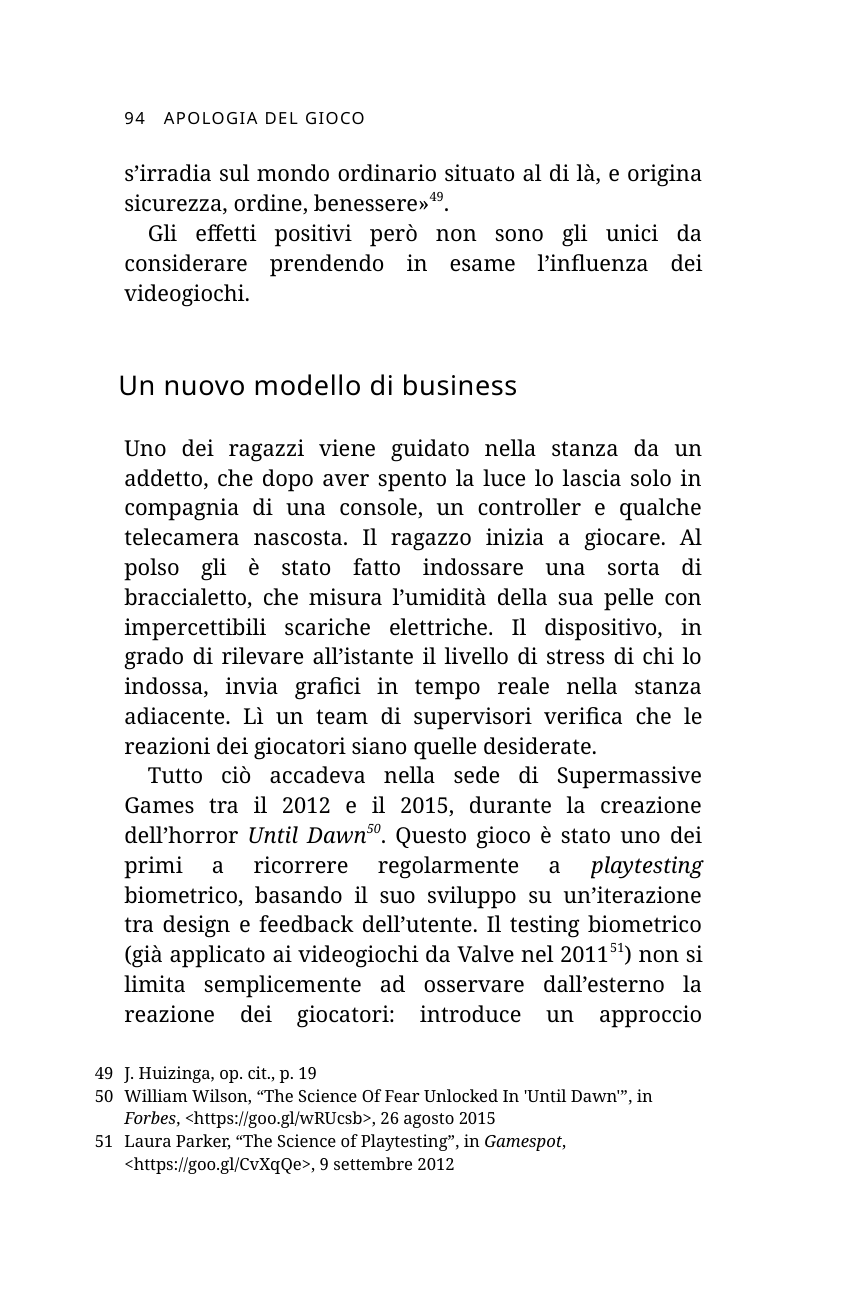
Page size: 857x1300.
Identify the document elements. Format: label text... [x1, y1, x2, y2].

text s’irradia sul mondo ordinario situato al di là, e origina sicurezza, ordine, benessere». [124, 158, 703, 218]
text William Wilson, “The Science Of Fear Unlocked In 'Until Dawn'”, in Forbes, <https://goo.gl/wRUcsb>, 26 agosto 2015 [94, 1084, 703, 1130]
text Uno dei ragazzi viene guidato nella stanza da un addetto, che dopo aver spento la luce lo lascia solo in compagnia di una console, un controller e qualche telecamera nascosta. Il ragazzo inizia a giocare. Al polso gli è stato fatto indossare una sorta di braccialetto, che misura l’umidità della sua pelle con impercettibili scariche elettriche. Il dispositivo, in grado di rilevare all’istante il livello di stress di chi lo indossa, invia grafici in tempo reale nella stanza adiacente. Lì un team di supervisori verifica che le reazioni dei giocatori siano quelle desiderate. [124, 433, 703, 761]
text J. Huizinga, op. cit., p. 19 [94, 1062, 703, 1084]
subtitle Un nuovo modello di business [118, 366, 703, 403]
text Tutto ciò accadeva nella sede di Supermassive Games tra il 2012 e il 2015, durante la creazione dell’horror Until Dawn. Questo gioco è stato uno dei primi a ricorrere regolarmente a playtesting biometrico, basando il suo sviluppo su un’iterazione tra design e feedback dell’utente. Il testing biometrico (già applicato ai videogiochi da Valve nel 2011) non si limita semplicemente ad osservare dall’esterno la reazione dei giocatori: introduce un approccio [124, 761, 703, 1029]
text Gli effetti positivi però non sono gli unici da considerare prendendo in esame l’influenza dei videogiochi. [124, 218, 703, 307]
text Laura Parker, “The Science of Playtesting”, in Gamespot, <https://goo.gl/CvXqQe>, 9 settembre 2012 [94, 1130, 703, 1175]
